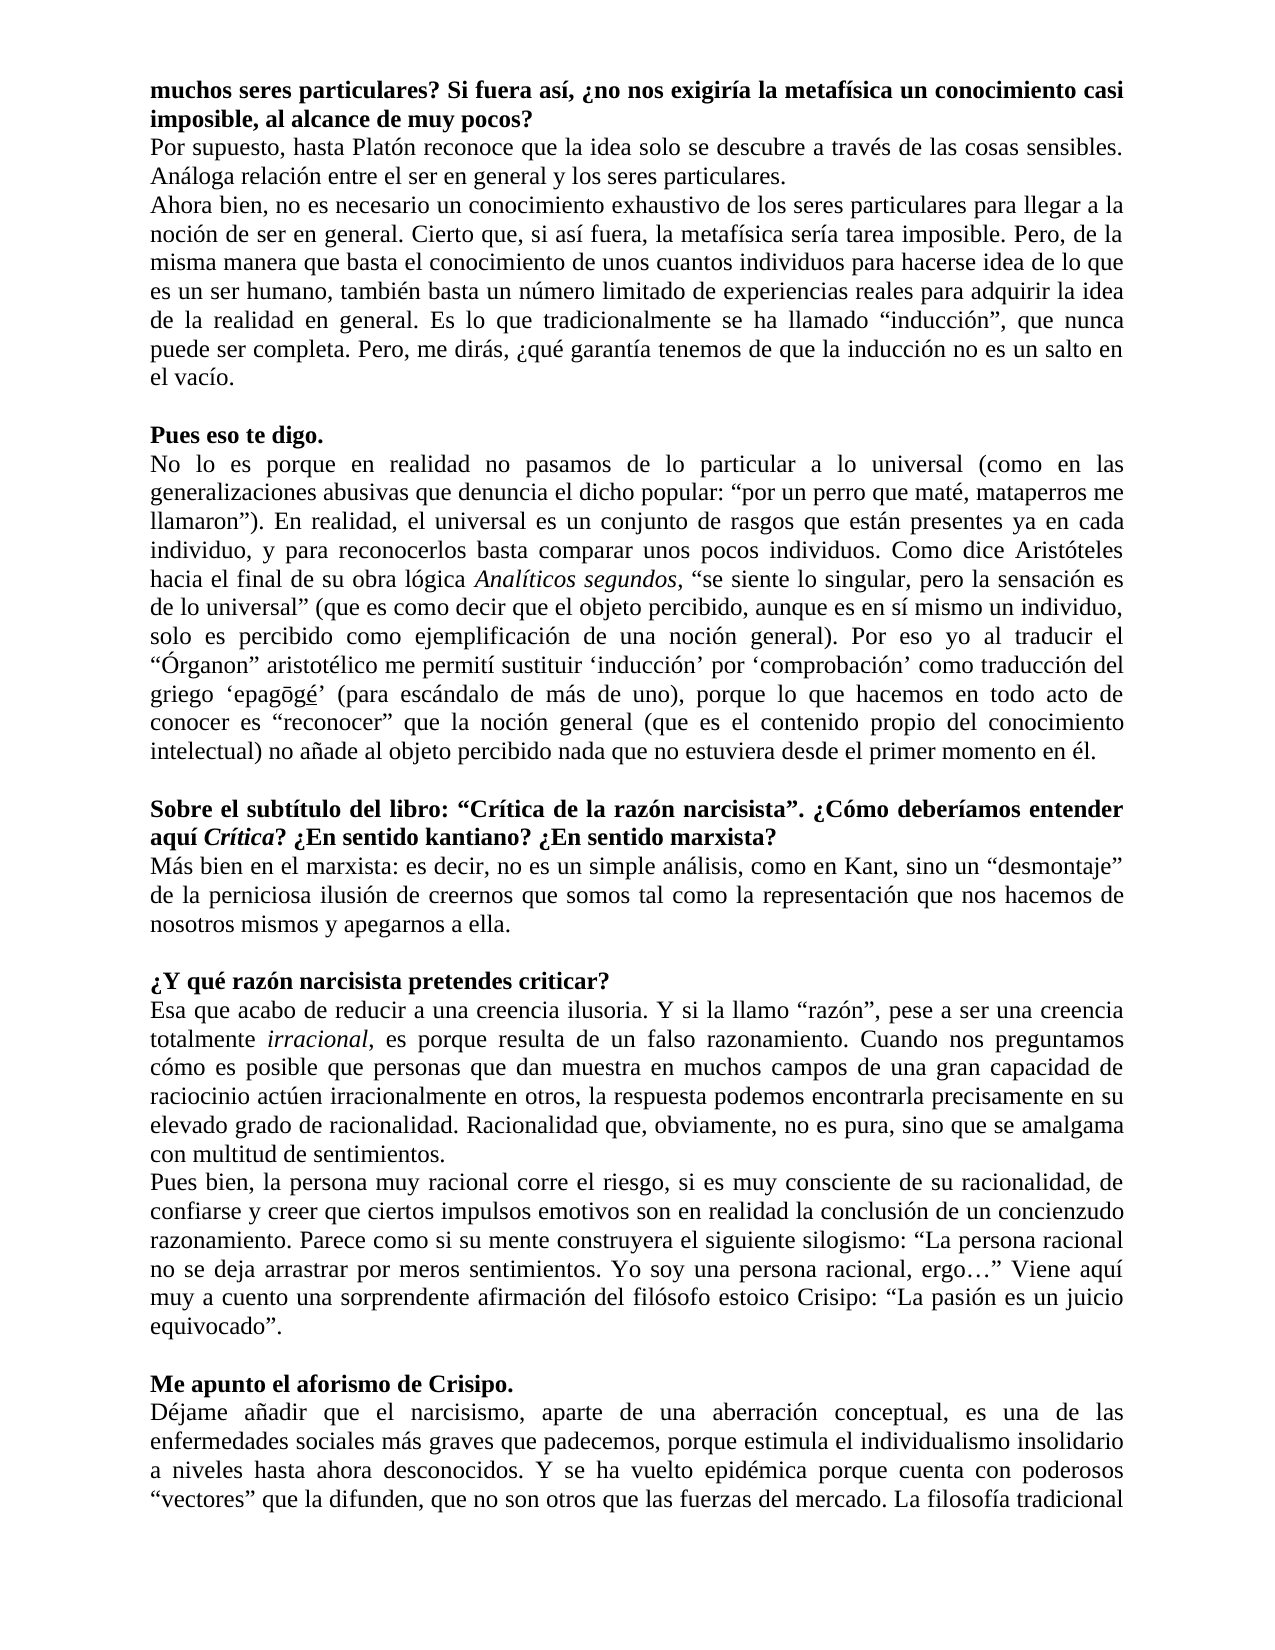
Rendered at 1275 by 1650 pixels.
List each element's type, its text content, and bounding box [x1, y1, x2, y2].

text Ahora bien, no es necesario un conocimiento exhaustivo de los seres particulares para llegar a la noción de ser en general. Cierto que, si así fuera, la metafísica sería tarea imposible. Pero, de la misma manera que basta el conocimiento de unos cuantos individuos para hacerse idea de lo que es un ser humano, también basta un número limitado de experiencias reales para adquirir la idea de la realidad en general. Es lo que tradicionalmente se ha llamado “inducción”, que nunca puede ser completa. Pero, me dirás, ¿qué garantía tenemos de que la inducción no es un salto en el vacío. [150, 190, 1125, 391]
text Más bien en el marxista: es decir, no es un simple análisis, como en Kant, sino un “desmontaje” de la perniciosa ilusión de creernos que somos tal como la representación que nos hacemos de nosotros mismos y apegarnos a ella. [150, 851, 1125, 937]
text Déjame añadir que el narcisismo, aparte de una aberración conceptual, es una de las enfermedades sociales más graves que padecemos, porque estimula el individualismo insolidario a niveles hasta ahora desconocidos. Y se ha vuelto epidémica porque cuenta con poderosos “vectores” que la difunden, que no son otros que las fuerzas del mercado. La filosofía tradicional [150, 1397, 1125, 1512]
text muchos seres particulares? Si fuera así, ¿no nos exigiría la metafísica un conocimiento casi imposible, al alcance de muy pocos? [150, 75, 1125, 132]
text Sobre el subtítulo del libro: “Crítica de la razón narcisista”. ¿Cómo deberíamos entender aquí Crítica? ¿En sentido kantiano? ¿En sentido marxista? [150, 794, 1125, 851]
text ¿Y qué razón narcisista pretendes criticar? [150, 966, 1125, 995]
text Esa que acabo de reducir a una creencia ilusoria. Y si la llamo “razón”, pese a ser una creencia totalmente irracional, es porque resulta de un falso razonamiento. Cuando nos preguntamos cómo es posible que personas que dan muestra en muchos campos de una gran capacidad de raciocinio actúen irracionalmente en otros, la respuesta podemos encontrarla precisamente en su elevado grado de racionalidad. Racionalidad que, obviamente, no es pura, sino que se amalgama con multitud de sentimientos. [150, 995, 1125, 1167]
text Por supuesto, hasta Platón reconoce que la idea solo se descubre a través de las cosas sensibles. Análoga relación entre el ser en general y los seres particulares. [150, 132, 1125, 190]
text No lo es porque en realidad no pasamos de lo particular a lo universal (como en las generalizaciones abusivas que denuncia el dicho popular: “por un perro que maté, mataperros me llamaron”). En realidad, el universal es un conjunto de rasgos que están presentes ya en cada individuo, y para reconocerlos basta comparar unos pocos individuos. Como dice Aristóteles hacia el final de su obra lógica Analíticos segundos, “se siente lo singular, pero la sensación es de lo universal” (que es como decir que el objeto percibido, aunque es en sí mismo un individuo, solo es percibido como ejemplificación de una noción general). Por eso yo al traducir el “Órganon” aristotélico me permití sustituir ‘inducción’ por ‘comprobación’ como traducción del griego ‘epagōgé’ (para escándalo de más de uno), porque lo que hacemos en todo acto de conocer es “reconocer” que la noción general (que es el contenido propio del conocimiento intelectual) no añade al objeto percibido nada que no estuviera desde el primer momento en él. [150, 449, 1125, 765]
text Pues eso te digo. [150, 420, 1125, 449]
text Me apunto el aforismo de Crisipo. [150, 1369, 1125, 1397]
text Pues bien, la persona muy racional corre el riesgo, si es muy consciente de su racionalidad, de confiarse y creer que ciertos impulsos emotivos son en realidad la conclusión de un concienzudo razonamiento. Parece como si su mente construyera el siguiente silogismo: “La persona racional no se deja arrastrar por meros sentimientos. Yo soy una persona racional, ergo…” Viene aquí muy a cuento una sorprendente afirmación del filósofo estoico Crisipo: “La pasión es un juicio equivocado”. [150, 1167, 1125, 1340]
